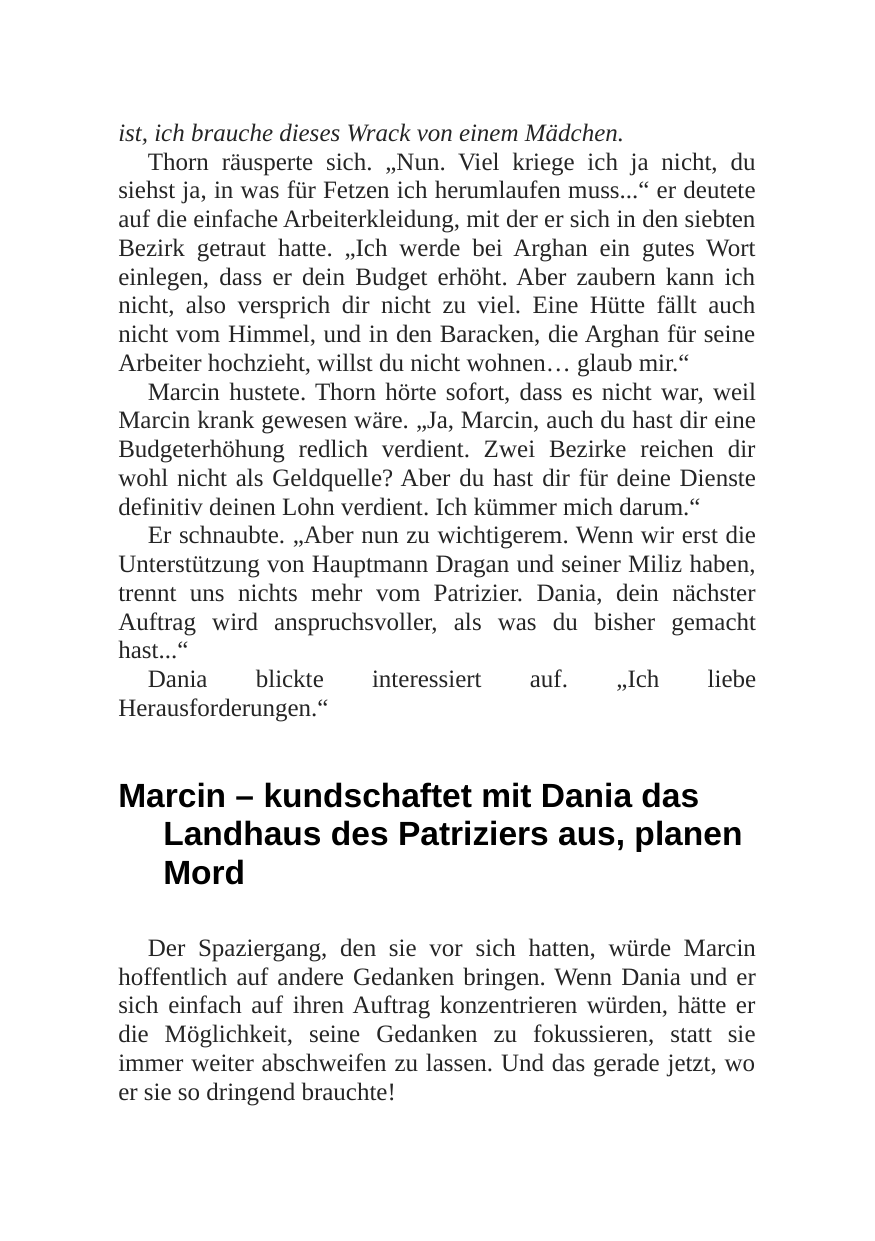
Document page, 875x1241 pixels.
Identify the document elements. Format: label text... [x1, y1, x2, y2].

text ist, ich brauche dieses Wrack von einem Mädchen. [118, 118, 756, 147]
text Thorn räusperte sich. „Nun. Viel kriege ich ja nicht, du siehst ja, in was für Fetzen ich herumlaufen muss...“ er deutete auf die einfache Arbeiterkleidung, mit der er sich in den siebten Bezirk getraut hatte. „Ich werde bei Arghan ein gutes Wort einlegen, dass er dein Budget erhöht. Aber zaubern kann ich nicht, also versprich dir nicht zu viel. Eine Hütte fällt auch nicht vom Himmel, und in den Baracken, die Arghan für seine Arbeiter hochzieht, willst du nicht wohnen… glaub mir.“ [118, 147, 756, 377]
subtitle Marcin – kundschaftet mit Dania das Landhaus des Patriziers aus, planen Mord [118, 776, 756, 892]
text Dania blickte interessiert auf. „Ich liebe Herausforderungen.“ [118, 664, 756, 722]
text Marcin hustete. Thorn hörte sofort, dass es nicht war, weil Marcin krank gewesen wäre. „Ja, Marcin, auch du hast dir eine Budgeterhöhung redlich verdient. Zwei Bezirke reichen dir wohl nicht als Geldquelle? Aber du hast dir für deine Dienste definitiv deinen Lohn verdient. Ich kümmer mich darum.“ [118, 377, 756, 521]
text Der Spaziergang, den sie vor sich hatten, würde Marcin hoffentlich auf andere Gedanken bringen. Wenn Dania und er sich einfach auf ihren Auftrag konzentrieren würden, hätte er die Möglichkeit, seine Gedanken zu fokussieren, statt sie immer weiter abschweifen zu lassen. Und das gerade jetzt, wo er sie so dringend brauchte! [118, 933, 756, 1105]
text Er schnaubte. „Aber nun zu wichtigerem. Wenn wir erst die Unterstützung von Hauptmann Dragan und seiner Miliz haben, trennt uns nichts mehr vom Patrizier. Dania, dein nächster Auftrag wird anspruchsvoller, als was du bisher gemacht hast...“ [118, 521, 756, 664]
